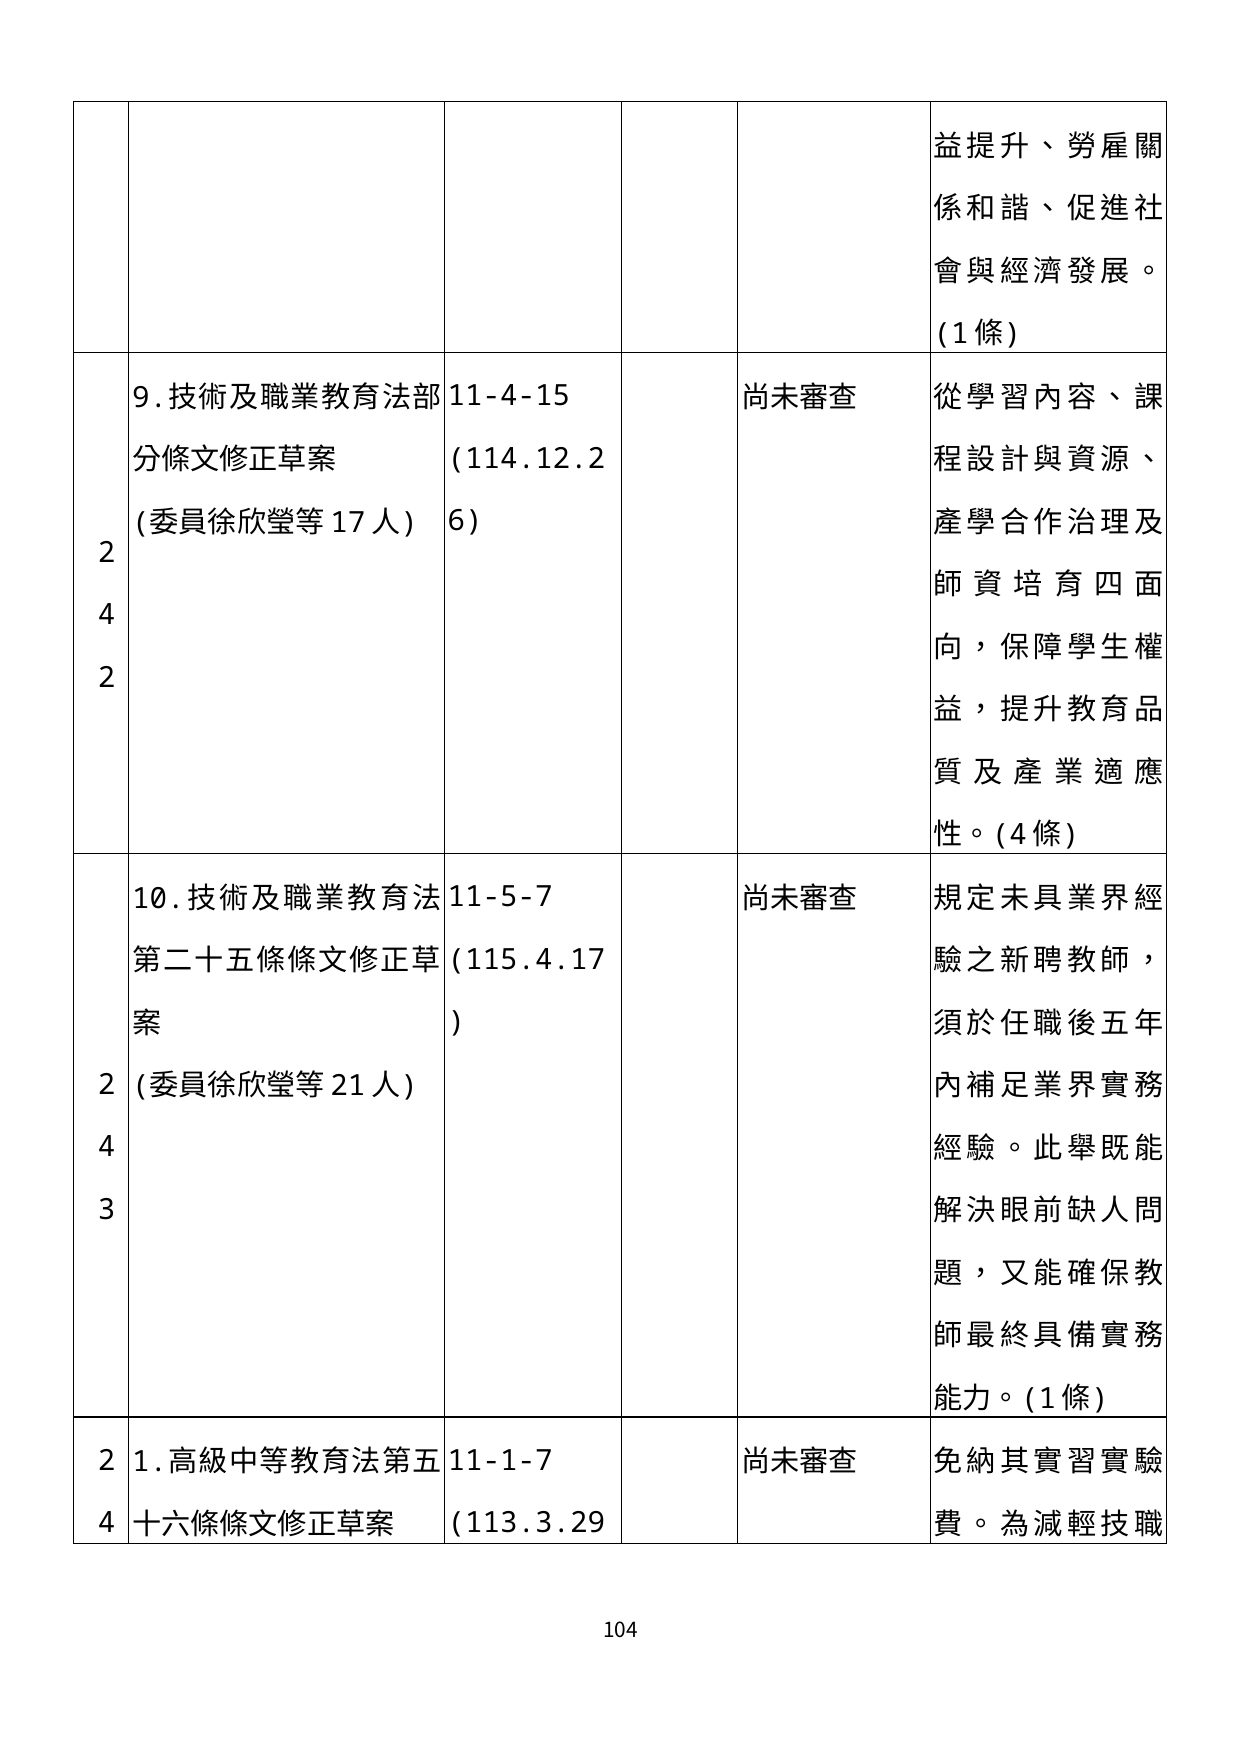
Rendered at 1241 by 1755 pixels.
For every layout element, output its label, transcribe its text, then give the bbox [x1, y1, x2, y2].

table_cell 尚未審查 [738, 353, 930, 853]
table_cell 9.技術及職業教育法部分條文修正草案 (委員徐欣瑩等17人) [129, 353, 444, 853]
table_cell 11-1-7 (113.3.29 [445, 1418, 621, 1542]
table_cell 免納其實習實驗費。為減輕技職 [931, 1418, 1166, 1542]
table_cell [622, 1418, 737, 1542]
table_cell [74, 102, 128, 352]
table_cell 1.高級中等教育法第五十六條條文修正草案 [129, 1418, 444, 1542]
table_cell 11-4-15 (114.12.26) [445, 353, 621, 853]
table_cell [74, 854, 128, 1416]
table_cell 尚未審查 [738, 854, 930, 1416]
table_cell [738, 102, 930, 352]
table_cell 尚未審查 [738, 1418, 930, 1542]
table_cell [622, 353, 737, 853]
table_cell [622, 854, 737, 1416]
table_cell [129, 102, 444, 352]
table_cell [445, 102, 621, 352]
table_cell [74, 353, 128, 853]
table_cell 從學習內容、課程設計與資源、產學合作治理及師資培育四面向，保障學生權益，提升教育品質及產業適應性。(4條) [931, 353, 1166, 853]
table_cell 11-5-7 (115.4.17) [445, 854, 621, 1416]
table_cell [622, 102, 737, 352]
table_cell 10.技術及職業教育法第二十五條條文修正草案 (委員徐欣瑩等21人) [129, 854, 444, 1416]
table_cell [74, 1418, 128, 1542]
table_cell 益提升、勞雇關係和諧、促進社會與經濟發展。(1條) [931, 102, 1166, 352]
table_cell 規定未具業界經驗之新聘教師，須於任職後五年內補足業界實務經驗。此舉既能解決眼前缺人問題，又能確保教師最終具備實務能力。(1條) [931, 854, 1166, 1416]
